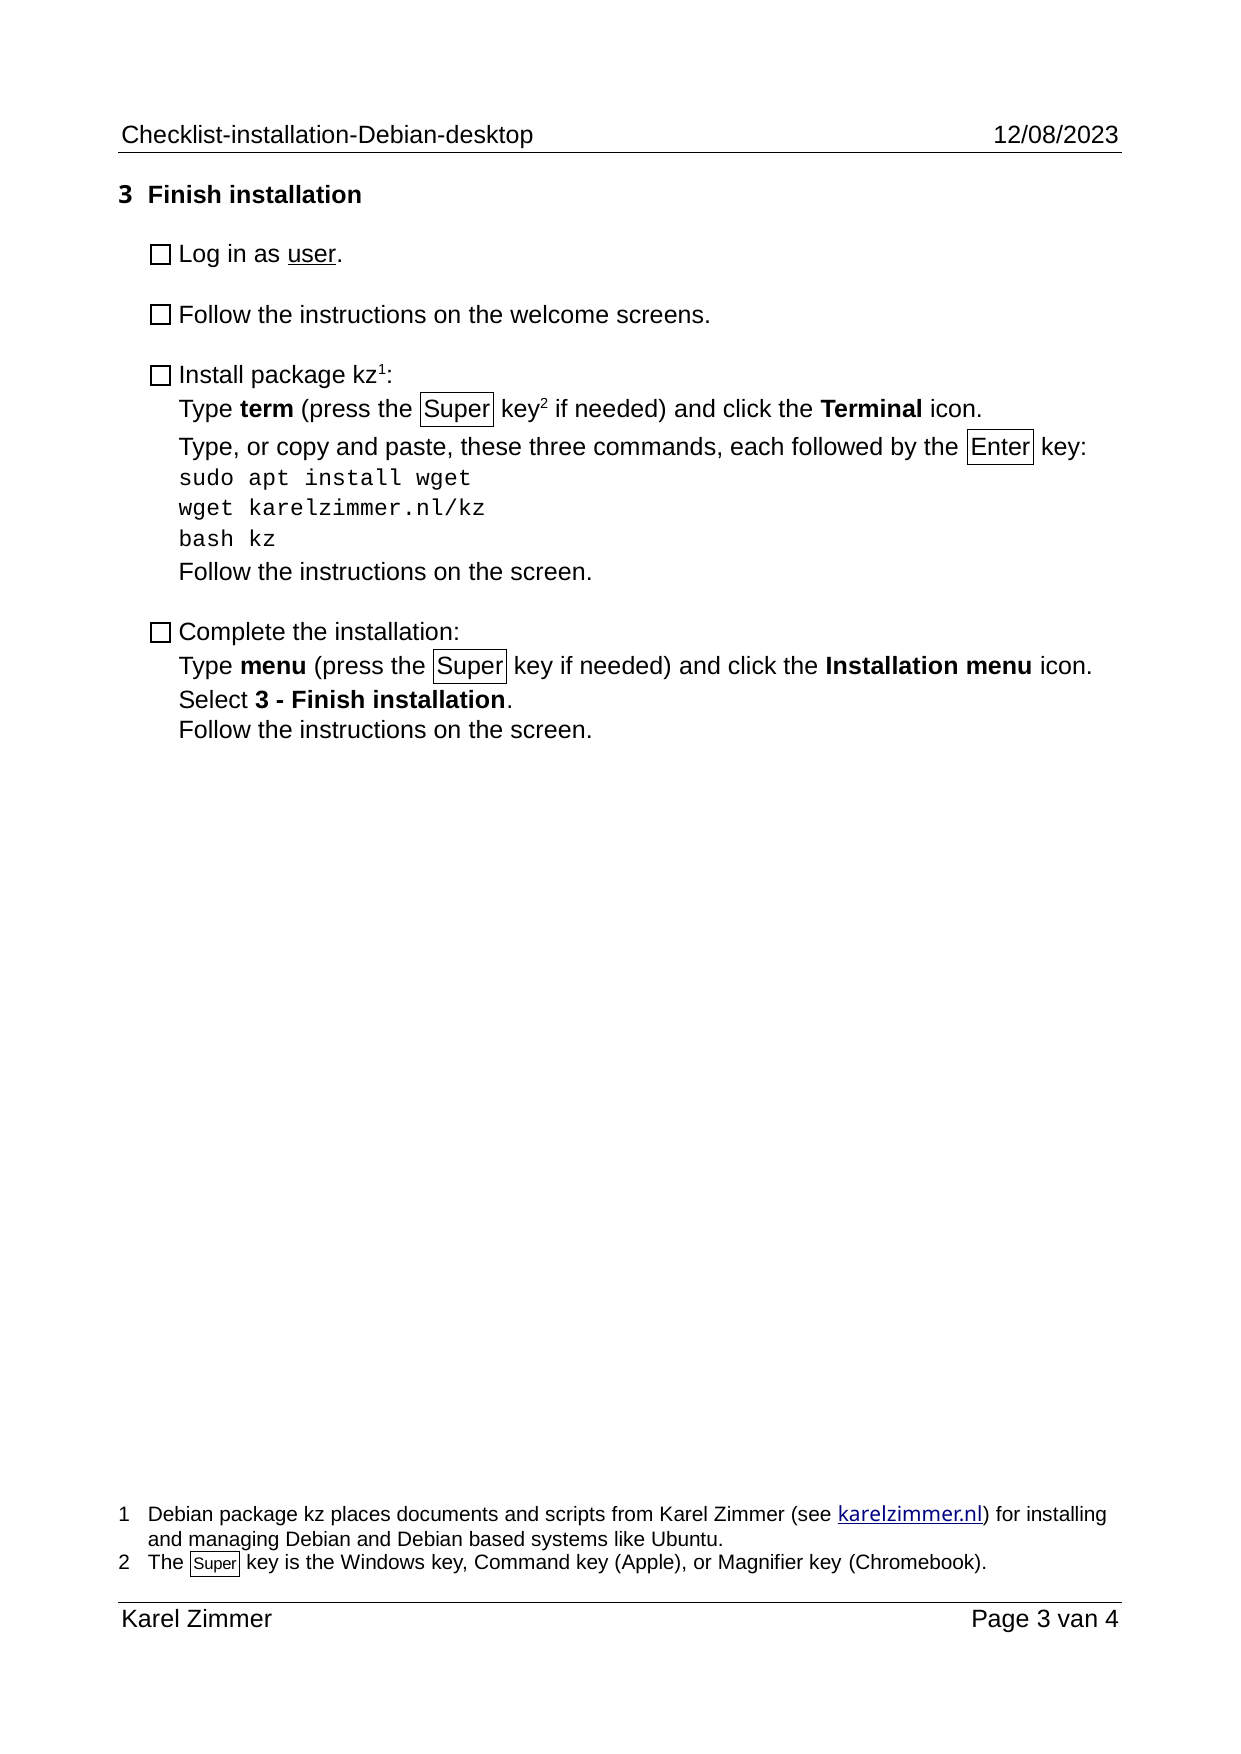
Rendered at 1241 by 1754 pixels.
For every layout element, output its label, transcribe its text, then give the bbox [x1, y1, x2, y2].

table_cell [118, 526, 142, 556]
table_cell [118, 465, 142, 496]
table_cell [142, 526, 177, 556]
table_cell [142, 465, 177, 496]
table_cell Install package kz: [177, 360, 1122, 391]
table_cell [142, 685, 177, 715]
table_header [142, 239, 177, 269]
table_cell bash kz [177, 526, 1122, 556]
table_cell [142, 556, 177, 587]
table_cell [177, 587, 1122, 617]
table_cell [142, 300, 177, 330]
table_cell [118, 617, 142, 647]
table_cell [142, 496, 177, 526]
table_cell Complete the installation: [177, 617, 1122, 647]
table_cell [118, 556, 142, 587]
table_cell Type term (press the Super key if needed) and click the Terminal icon. [177, 391, 1122, 428]
table_cell [142, 647, 177, 685]
table_cell [142, 428, 177, 465]
table_cell [118, 587, 142, 617]
table_cell Type, or copy and paste, these three commands, each followed by the Enter key: [177, 428, 1122, 465]
table_header [118, 239, 142, 269]
table_cell [118, 300, 142, 330]
table_cell [118, 647, 142, 685]
table_cell wget karelzimmer.nl/kz [177, 496, 1122, 526]
table_cell [142, 269, 177, 300]
table_cell [142, 330, 177, 360]
table_cell [142, 617, 177, 647]
table_cell [142, 587, 177, 617]
table_cell sudo apt install wget [177, 465, 1122, 496]
table_cell [118, 715, 142, 745]
table_cell Follow the instructions on the screen. [177, 556, 1122, 587]
table_cell [118, 360, 142, 391]
table_cell [142, 360, 177, 391]
table_cell Select 3 - Finish installation. [177, 685, 1122, 715]
table_cell Follow the instructions on the welcome screens. [177, 300, 1122, 330]
table_cell Type menu (press the Super key if needed) and click the Installation menu icon. [177, 647, 1122, 685]
table_cell [142, 715, 177, 745]
table_cell [118, 391, 142, 428]
table_cell [118, 330, 142, 360]
table_cell [177, 330, 1122, 360]
table_cell [118, 685, 142, 715]
table_cell [118, 269, 142, 300]
table_cell [118, 428, 142, 465]
table_cell [142, 391, 177, 428]
list Finish installation [118, 177, 1122, 211]
table_cell Follow the instructions on the screen. [177, 715, 1122, 745]
table_cell [177, 269, 1122, 300]
table_header Log in as USER. [177, 239, 1122, 269]
table_cell [118, 496, 142, 526]
